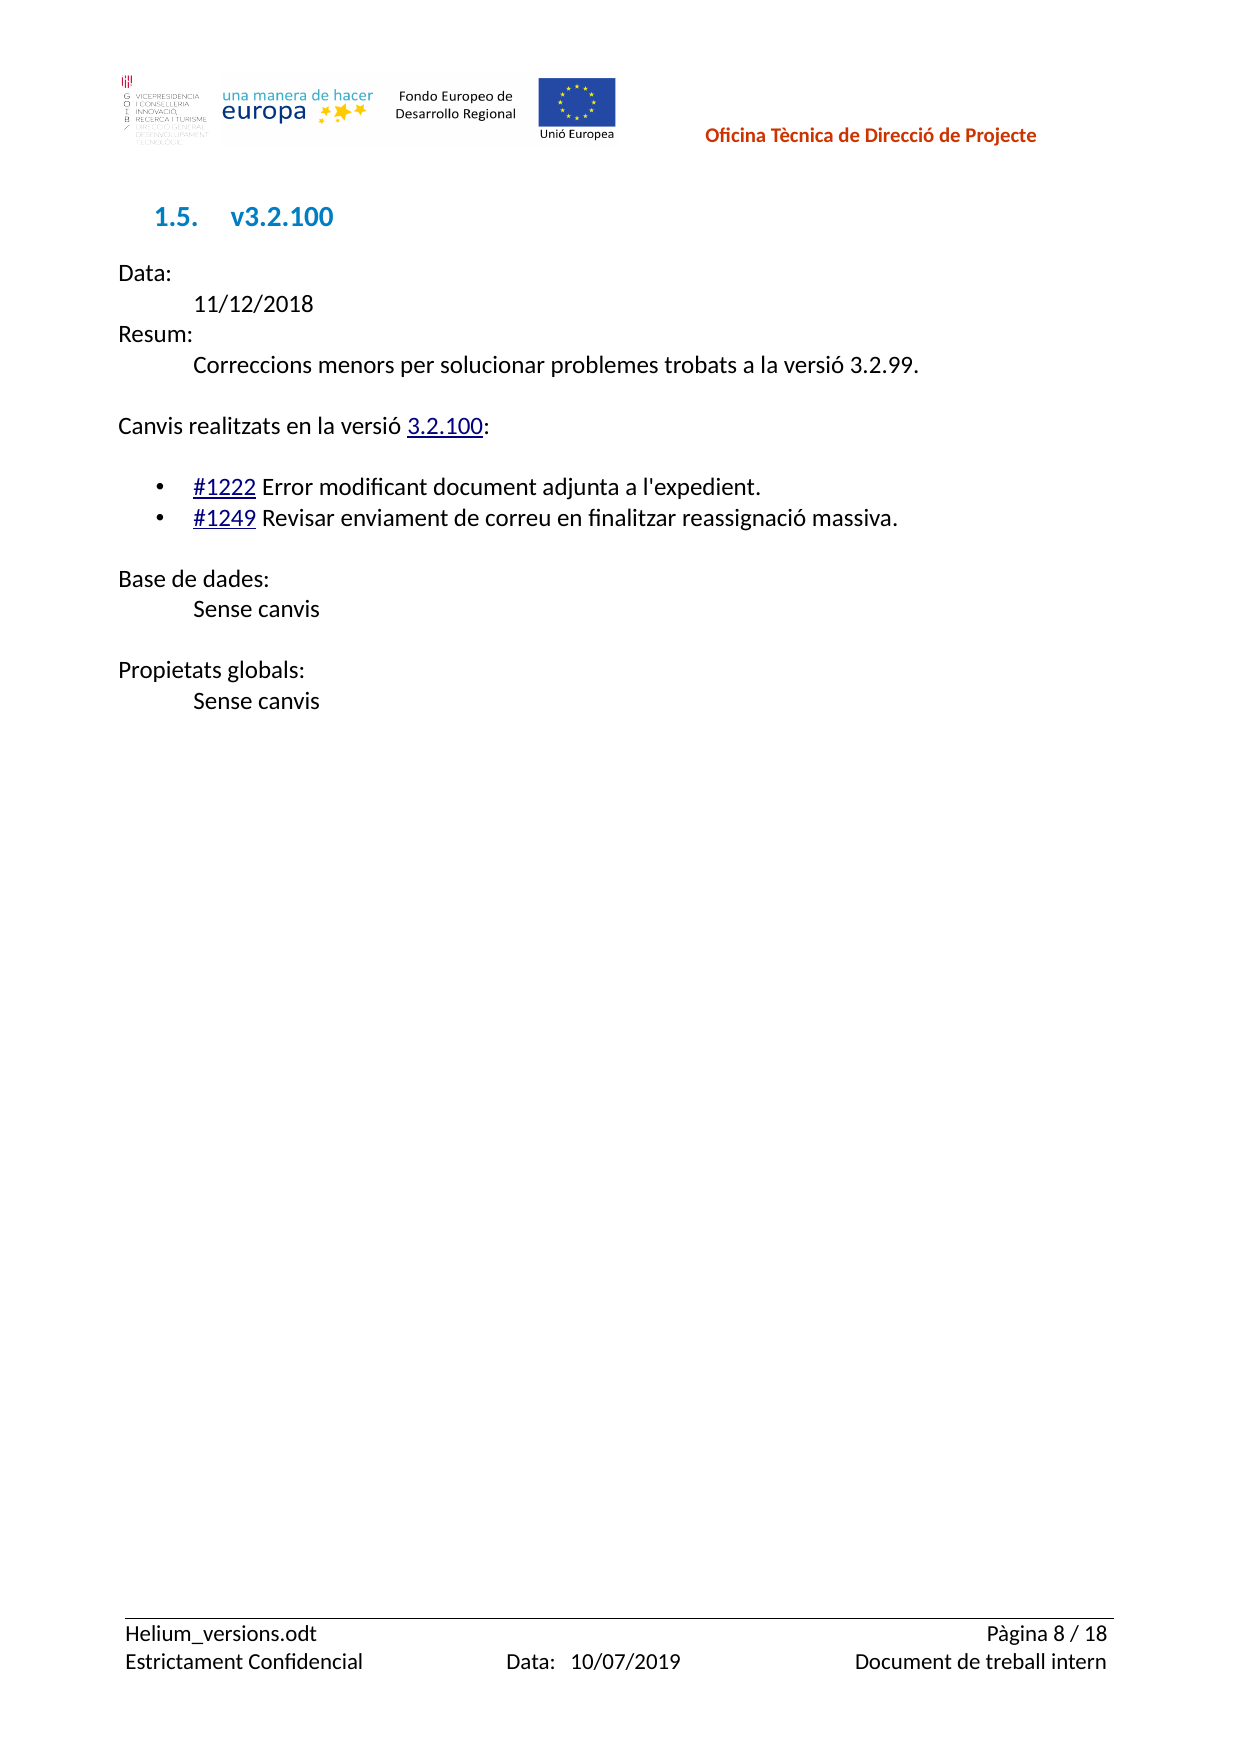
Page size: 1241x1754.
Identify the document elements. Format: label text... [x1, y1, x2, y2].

text Canvis realitzats en la versió 3.2.100: [118, 410, 1122, 441]
text Correccions menors per solucionar problemes trobats a la versió 3.2.99. [118, 349, 1122, 380]
text Data: [118, 258, 1122, 288]
text Base de dades: [118, 563, 1122, 593]
text Propietats globals: [118, 654, 1122, 685]
picture [118, 73, 213, 147]
list #1222 Error modificant document adjunta a l'expedient. [156, 471, 1122, 502]
text 11/12/2018 [118, 288, 1122, 319]
text Sense canvis [118, 685, 1122, 715]
list #1249 Revisar enviament de correu en finalitzar reassignació massiva. [156, 502, 1122, 532]
text Sense canvis [118, 593, 1122, 624]
subtitle v3.2.100 [153, 198, 1122, 234]
text Resum: [118, 319, 1122, 349]
picture [219, 73, 621, 147]
